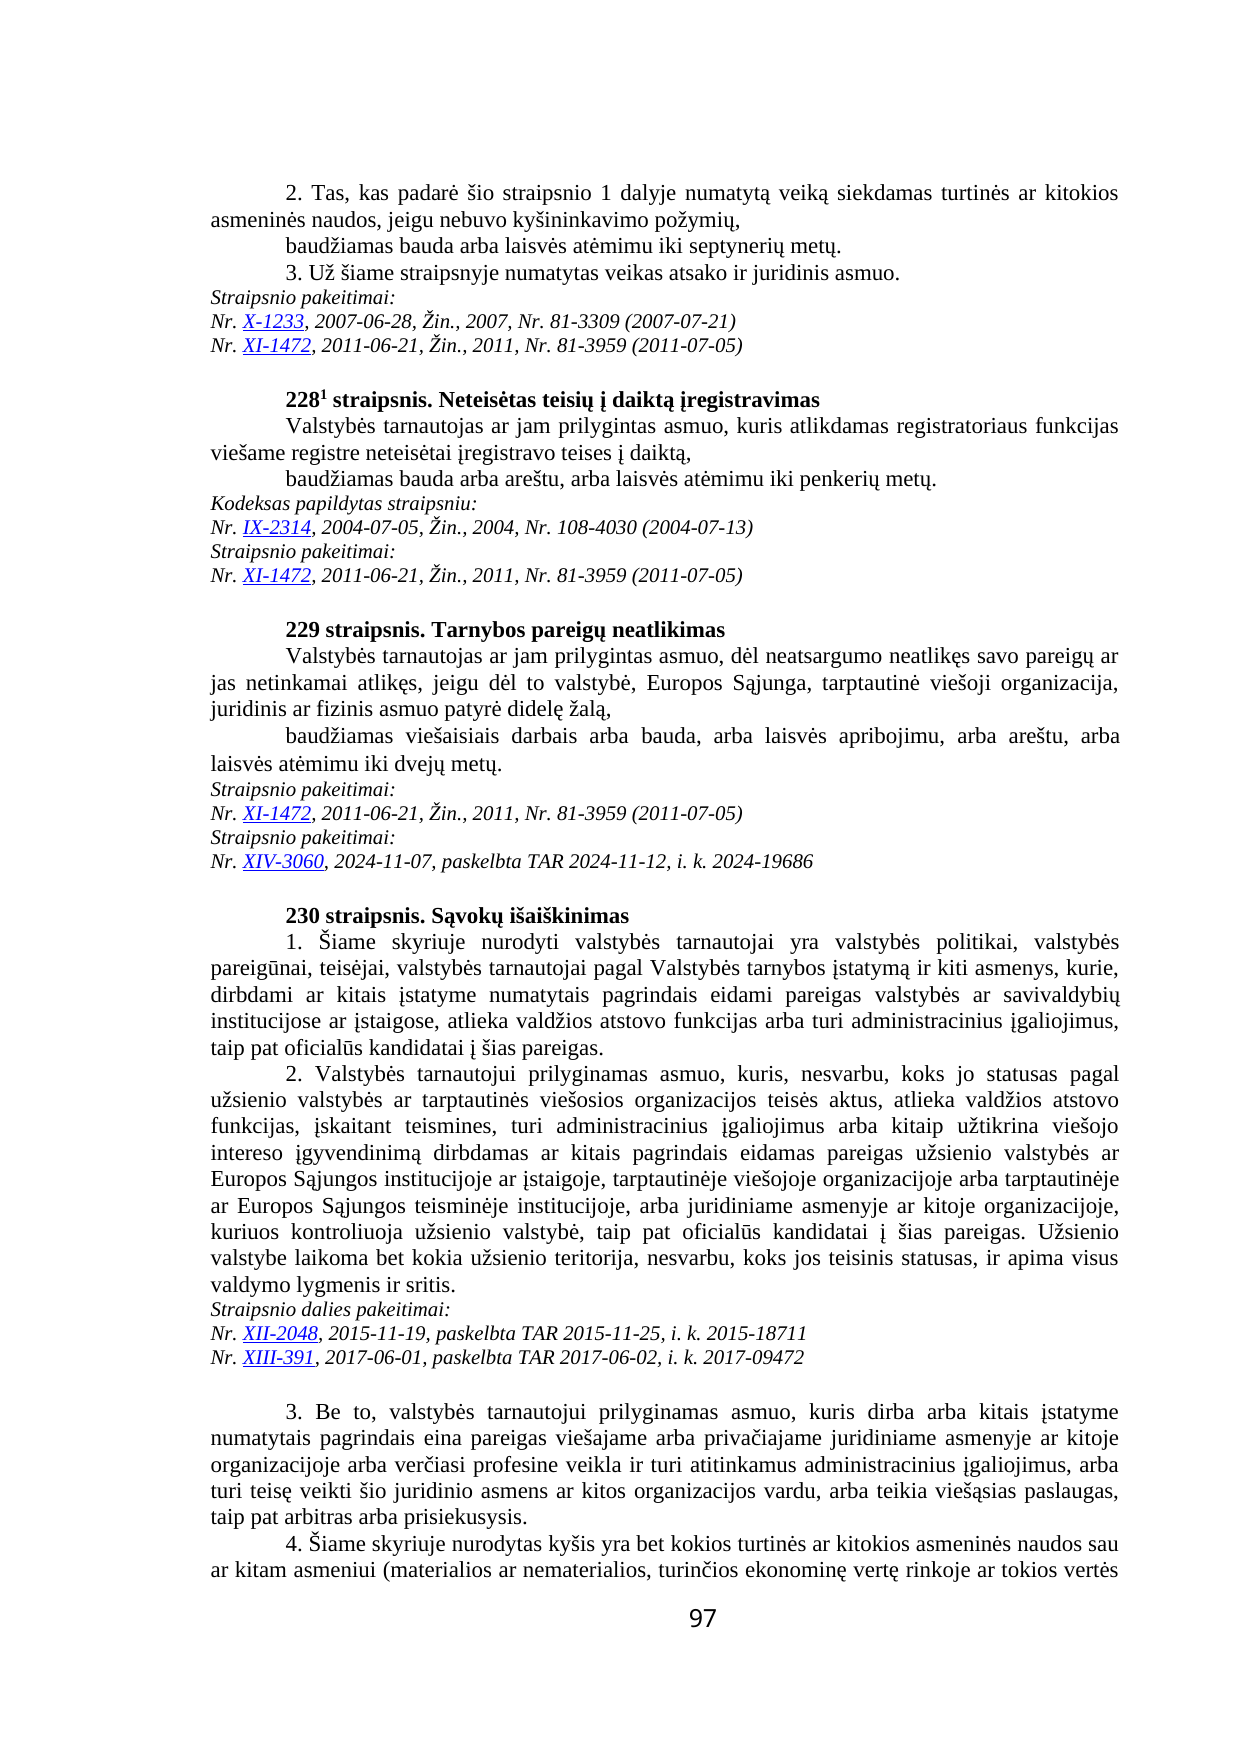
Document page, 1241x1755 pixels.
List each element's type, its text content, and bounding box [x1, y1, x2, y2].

text baudžiamas viešaisiais darbais arba bauda, arba laisvės apribojimu, arba areštu, arba laisvės atėmimu iki dvejų metų. [210, 722, 1120, 777]
text baudžiamas bauda arba laisvės atėmimu iki septynerių metų. [210, 232, 1120, 258]
text 230 straipsnis. Sąvokų išaiškinimas [210, 902, 1120, 928]
text Nr. XI-1472, 2011-06-21, Žin., 2011, Nr. 81-3959 (2011-07-05) [210, 801, 1120, 825]
text Nr. IX-2314, 2004-07-05, Žin., 2004, Nr. 108-4030 (2004-07-13) [210, 515, 1120, 539]
text 1. Šiame skyriuje nurodyti valstybės tarnautojai yra valstybės politikai, valstybės pareigūnai, teisėjai, valstybės tarnautojai pagal Valstybės tarnybos įstatymą ir kiti asmenys, kurie, dirbdami ar kitais įstatyme numatytais pagrindais eidami pareigas valstybės ar savivaldybių institucijose ar įstaigose, atlieka valdžios atstovo funkcijas arba turi administracinius įgaliojimus, taip pat oficialūs kandidatai į šias pareigas. [210, 928, 1120, 1060]
text Valstybės tarnautojas ar jam prilygintas asmuo, dėl neatsargumo neatlikęs savo pareigų ar jas netinkamai atlikęs, jeigu dėl to valstybė, Europos Sąjunga, tarptautinė viešoji organizacija, juridinis ar fizinis asmuo patyrė didelę žalą, [210, 643, 1120, 722]
text Nr. X-1233, 2007-06-28, Žin., 2007, Nr. 81-3309 (2007-07-21) [210, 309, 1120, 333]
text Nr. XIV-3060, 2024-11-07, paskelbta TAR 2024-11-12, i. k. 2024-19686 [210, 849, 1120, 873]
text Straipsnio dalies pakeitimai: [210, 1297, 1120, 1321]
text Nr. XI-1472, 2011-06-21, Žin., 2011, Nr. 81-3959 (2011-07-05) [210, 333, 1120, 357]
text Straipsnio pakeitimai: [210, 777, 1120, 801]
text 3. Be to, valstybės tarnautojui prilyginamas asmuo, kuris dirba arba kitais įstatyme numatytais pagrindais eina pareigas viešajame arba privačiajame juridiniame asmenyje ar kitoje organizacijoje arba verčiasi profesine veikla ir turi atitinkamus administracinius įgaliojimus, arba turi teisę veikti šio juridinio asmens ar kitos organizacijos vardu, arba teikia viešąsias paslaugas, taip pat arbitras arba prisiekusysis. [210, 1398, 1120, 1530]
text Straipsnio pakeitimai: [210, 285, 1120, 309]
text 2. Tas, kas padarė šio straipsnio 1 dalyje numatytą veiką siekdamas turtinės ar kitokios asmeninės naudos, jeigu nebuvo kyšininkavimo požymių, [210, 179, 1120, 232]
text baudžiamas bauda arba areštu, arba laisvės atėmimu iki penkerių metų. [210, 465, 1120, 491]
text 2281 straipsnis. Neteisėtas teisių į daiktą įregistravimas [210, 386, 1120, 412]
text Kodeksas papildytas straipsniu: [210, 491, 1120, 515]
text Straipsnio pakeitimai: [210, 539, 1120, 563]
text 2. Valstybės tarnautojui prilyginamas asmuo, kuris, nesvarbu, koks jo statusas pagal užsienio valstybės ar tarptautinės viešosios organizacijos teisės aktus, atlieka valdžios atstovo funkcijas, įskaitant teismines, turi administracinius įgaliojimus arba kitaip užtikrina viešojo intereso įgyvendinimą dirbdamas ar kitais pagrindais eidamas pareigas užsienio valstybės ar Europos Sąjungos institucijoje ar įstaigoje, tarptautinėje viešojoje organizacijoje arba tarptautinėje ar Europos Sąjungos teisminėje institucijoje, arba juridiniame asmenyje ar kitoje organizacijoje, kuriuos kontroliuoja užsienio valstybė, taip pat oficialūs kandidatai į šias pareigas. Užsienio valstybe laikoma bet kokia užsienio teritorija, nesvarbu, koks jos teisinis statusas, ir apima visus valdymo lygmenis ir sritis. [210, 1060, 1120, 1297]
text 3. Už šiame straipsnyje numatytas veikas atsako ir juridinis asmuo. [210, 258, 1120, 285]
text 4. Šiame skyriuje nurodytas kyšis yra bet kokios turtinės ar kitokios asmeninės naudos sau ar kitam asmeniui (materialios ar nematerialios, turinčios ekonominę vertę rinkoje ar tokios vertės [210, 1530, 1120, 1582]
text Nr. XI-1472, 2011-06-21, Žin., 2011, Nr. 81-3959 (2011-07-05) [210, 563, 1120, 587]
text 229 straipsnis. Tarnybos pareigų neatlikimas [210, 616, 1120, 643]
text Straipsnio pakeitimai: [210, 825, 1120, 849]
text Valstybės tarnautojas ar jam prilygintas asmuo, kuris atlikdamas registratoriaus funkcijas viešame registre neteisėtai įregistravo teises į daiktą, [210, 412, 1120, 465]
text Nr. XII-2048, 2015-11-19, paskelbta TAR 2015-11-25, i. k. 2015-18711 [210, 1321, 1120, 1345]
text Nr. XIII-391, 2017-06-01, paskelbta TAR 2017-06-02, i. k. 2017-09472 [210, 1345, 1120, 1369]
